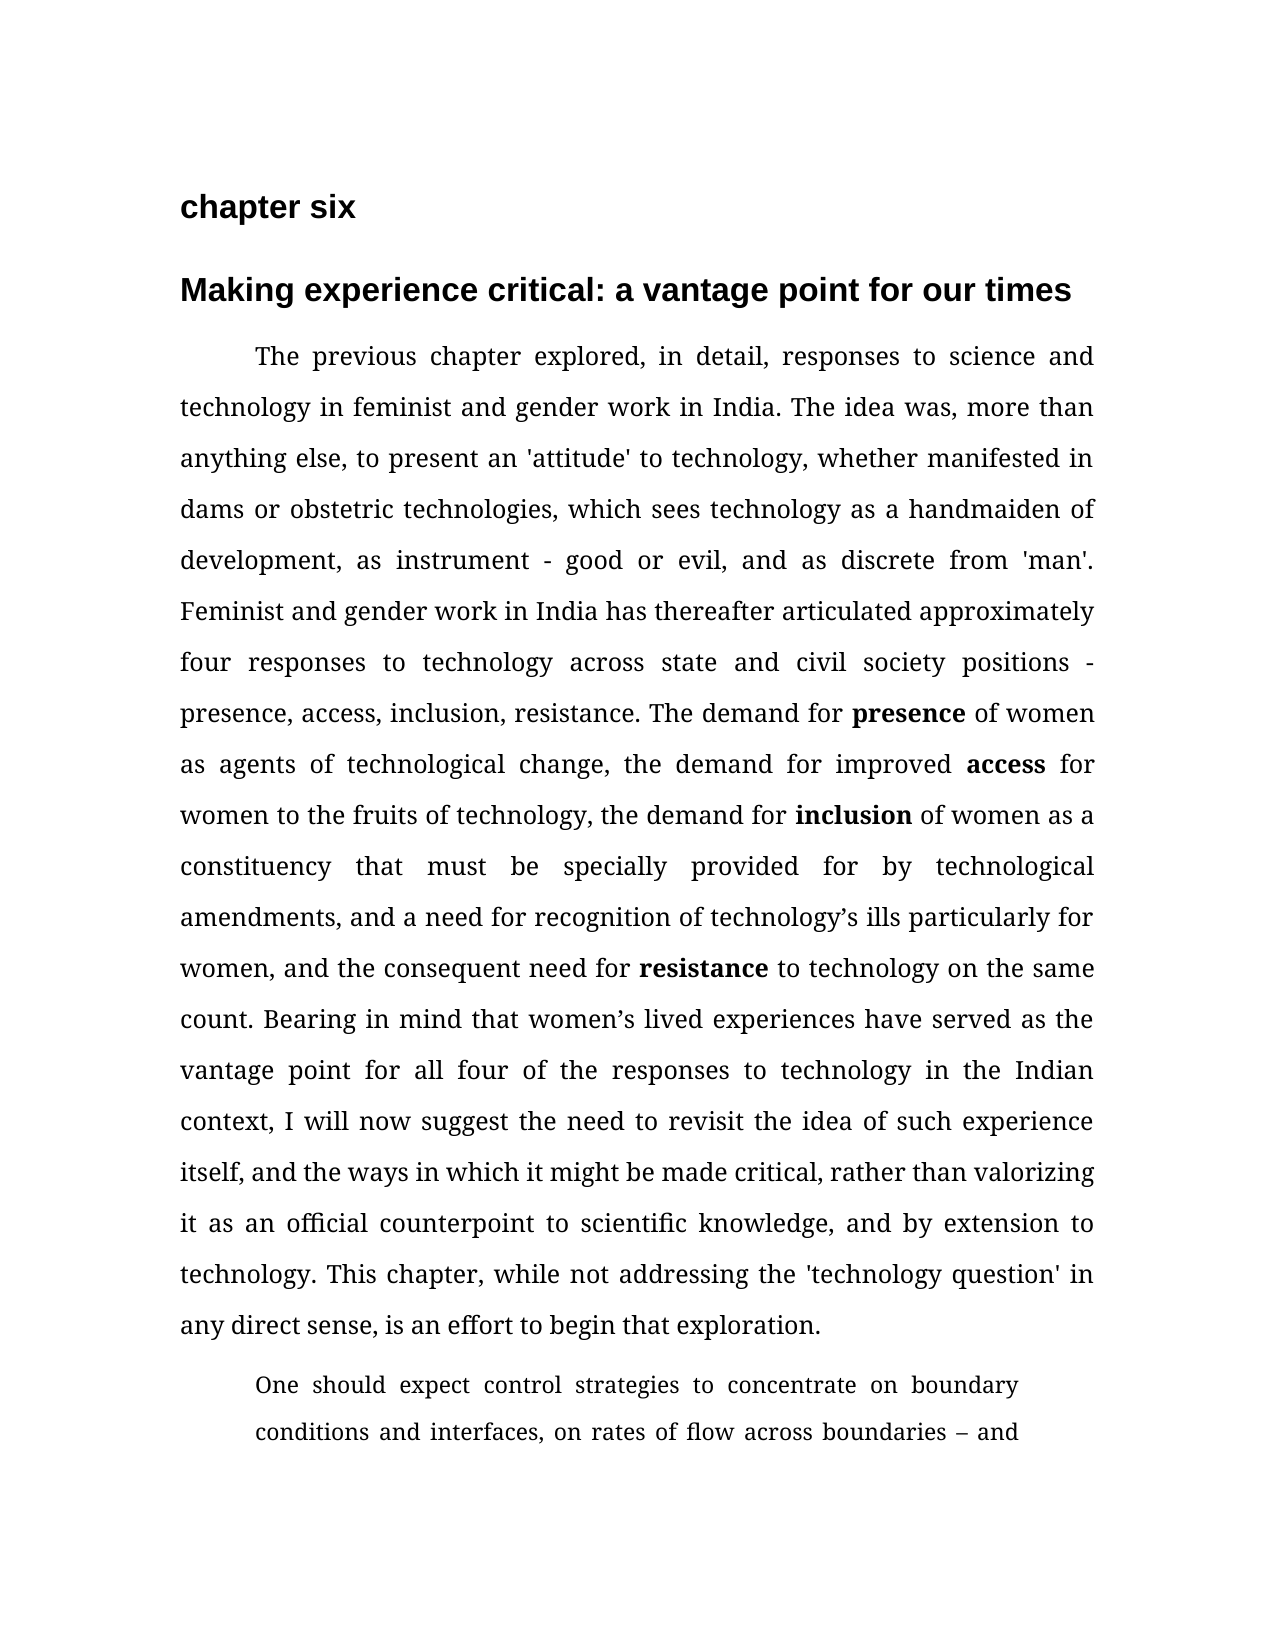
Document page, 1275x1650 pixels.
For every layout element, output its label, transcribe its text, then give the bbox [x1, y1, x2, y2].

text The previous chapter explored, in detail, responses to science and technology in feminist and gender work in India. The idea was, more than anything else, to present an 'attitude' to technology, whether manifested in dams or obstetric technologies, which sees technology as a handmaiden of development, as instrument - good or evil, and as discrete from 'man'. Feminist and gender work in India has thereafter articulated approximately four responses to technology across state and civil society positions - presence, access, inclusion, resistance. The demand for presence of women as agents of technological change, the demand for improved access for women to the fruits of technology, the demand for inclusion of women as a constituency that must be specially provided for by technological amendments, and a need for recognition of technology’s ills particularly for women, and the consequent need for resistance to technology on the same count. Bearing in mind that women’s lived experiences have served as the vantage point for all four of the responses to technology in the Indian context, I will now suggest the need to revisit the idea of such experience itself, and the ways in which it might be made critical, rather than valorizing it as an official counterpoint to scientific knowledge, and by extension to technology. This chapter, while not addressing the 'technology question' in any direct sense, is an effort to begin that exploration. [180, 338, 1095, 1342]
subtitle chapter six [180, 187, 1095, 226]
subtitle Making experience critical: a vantage point for our times [180, 270, 1095, 308]
text One should expect control strategies to concentrate on boundary conditions and interfaces, on rates of flow across boundaries – and [255, 1369, 1020, 1447]
